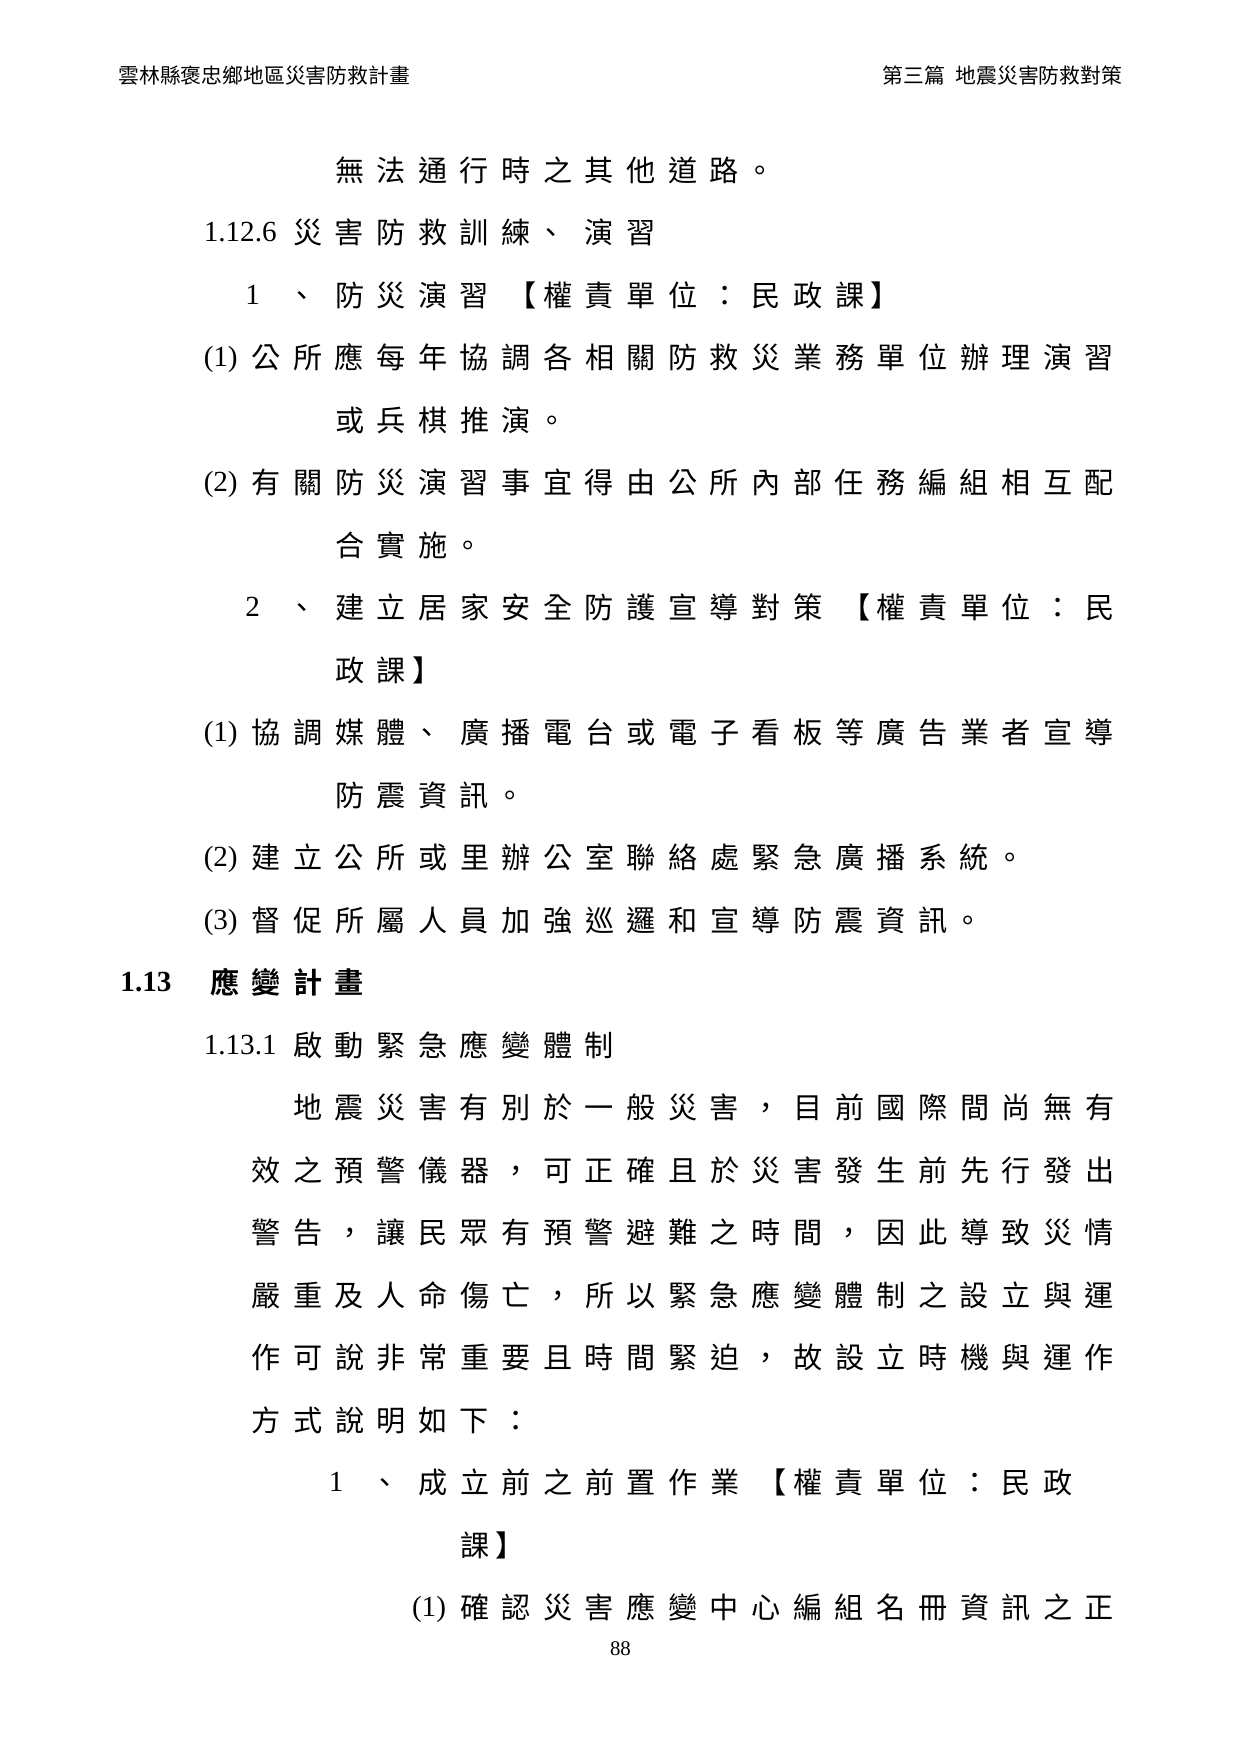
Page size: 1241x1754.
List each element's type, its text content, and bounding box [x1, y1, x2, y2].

list 成立前之前置作業【權責單位：民政課】 [305, 1439, 1120, 1564]
list 災害防救訓練、演習 [179, 189, 1120, 252]
list 無法通行時之其他道路。 [179, 127, 1120, 189]
list 督促所屬人員加強巡邏和宣導防震資訊。 [179, 877, 1120, 939]
list 建立居家安全防護宣導對策【權責單位：民政課】 [213, 564, 1120, 689]
list 確認災害應變中心編組名冊資訊之正確。 [375, 1564, 1120, 1627]
list 有關防災演習事宜得由公所內部任務編組相互配合實施。 [179, 439, 1120, 564]
text 地震災害有別於一般災害，目前國際間尚無有效之預警儀器，可正確且於災害發生前先行發出警告，讓民眾有預警避難之時間，因此導致災情嚴重及人命傷亡，所以緊急應變體制之設立與運作可說非常重要且時間緊迫，故設立時機與運作方式說明如下： [213, 1064, 1120, 1439]
list 協調媒體、廣播電台或電子看板等廣告業者宣導防震資訊。 [179, 689, 1120, 814]
list 應變計畫 [120, 939, 1120, 1002]
list 防災演習【權責單位：民政課】 [213, 252, 1120, 314]
list 建立公所或里辦公室聯絡處緊急廣播系統。 [179, 814, 1120, 877]
list 啟動緊急應變體制 [179, 1002, 1120, 1064]
list 公所應每年協調各相關防救災業務單位辦理演習或兵棋推演。 [179, 314, 1120, 439]
